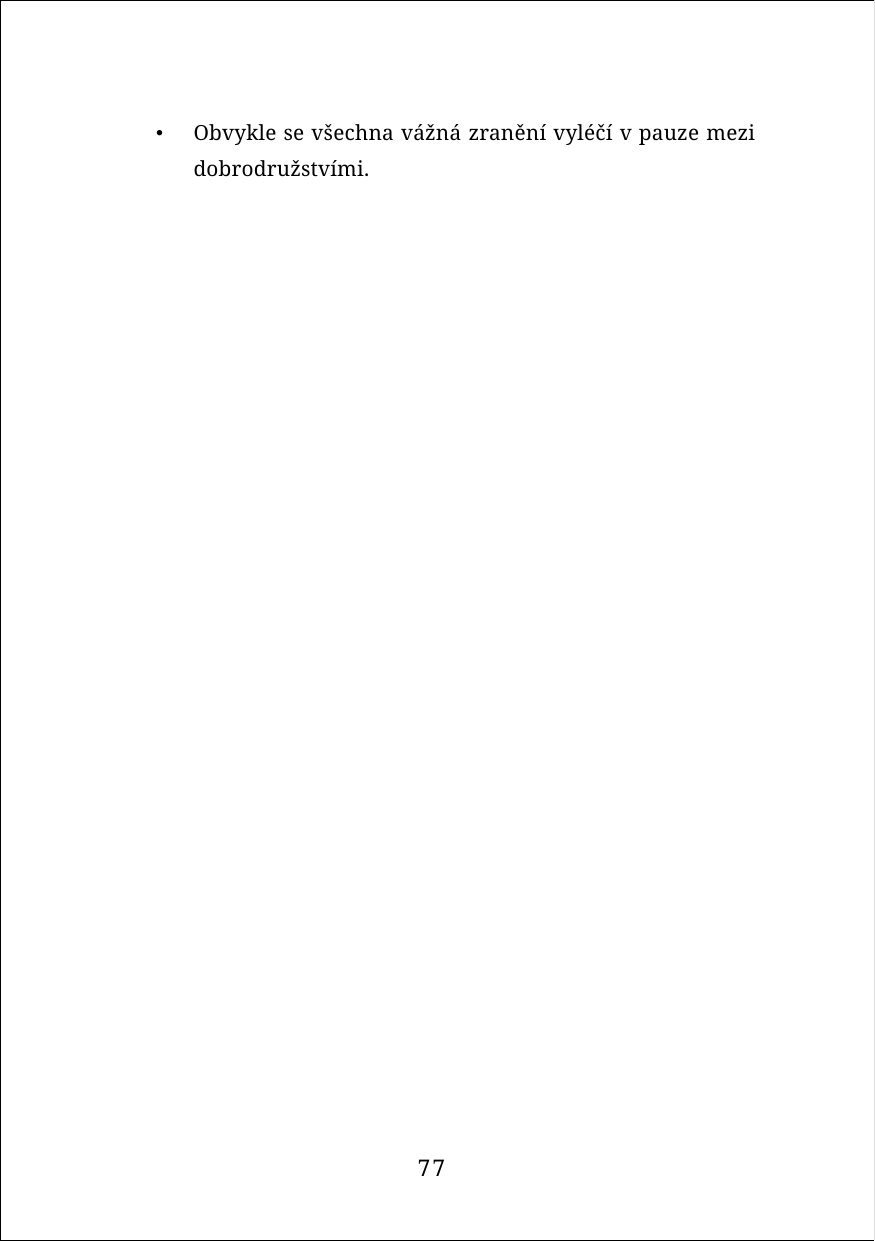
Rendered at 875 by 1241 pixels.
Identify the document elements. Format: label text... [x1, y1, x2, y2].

list Obvykle se všechna vážná zranění vyléčí v pauze mezi dobrodružstvími. [156, 118, 756, 182]
